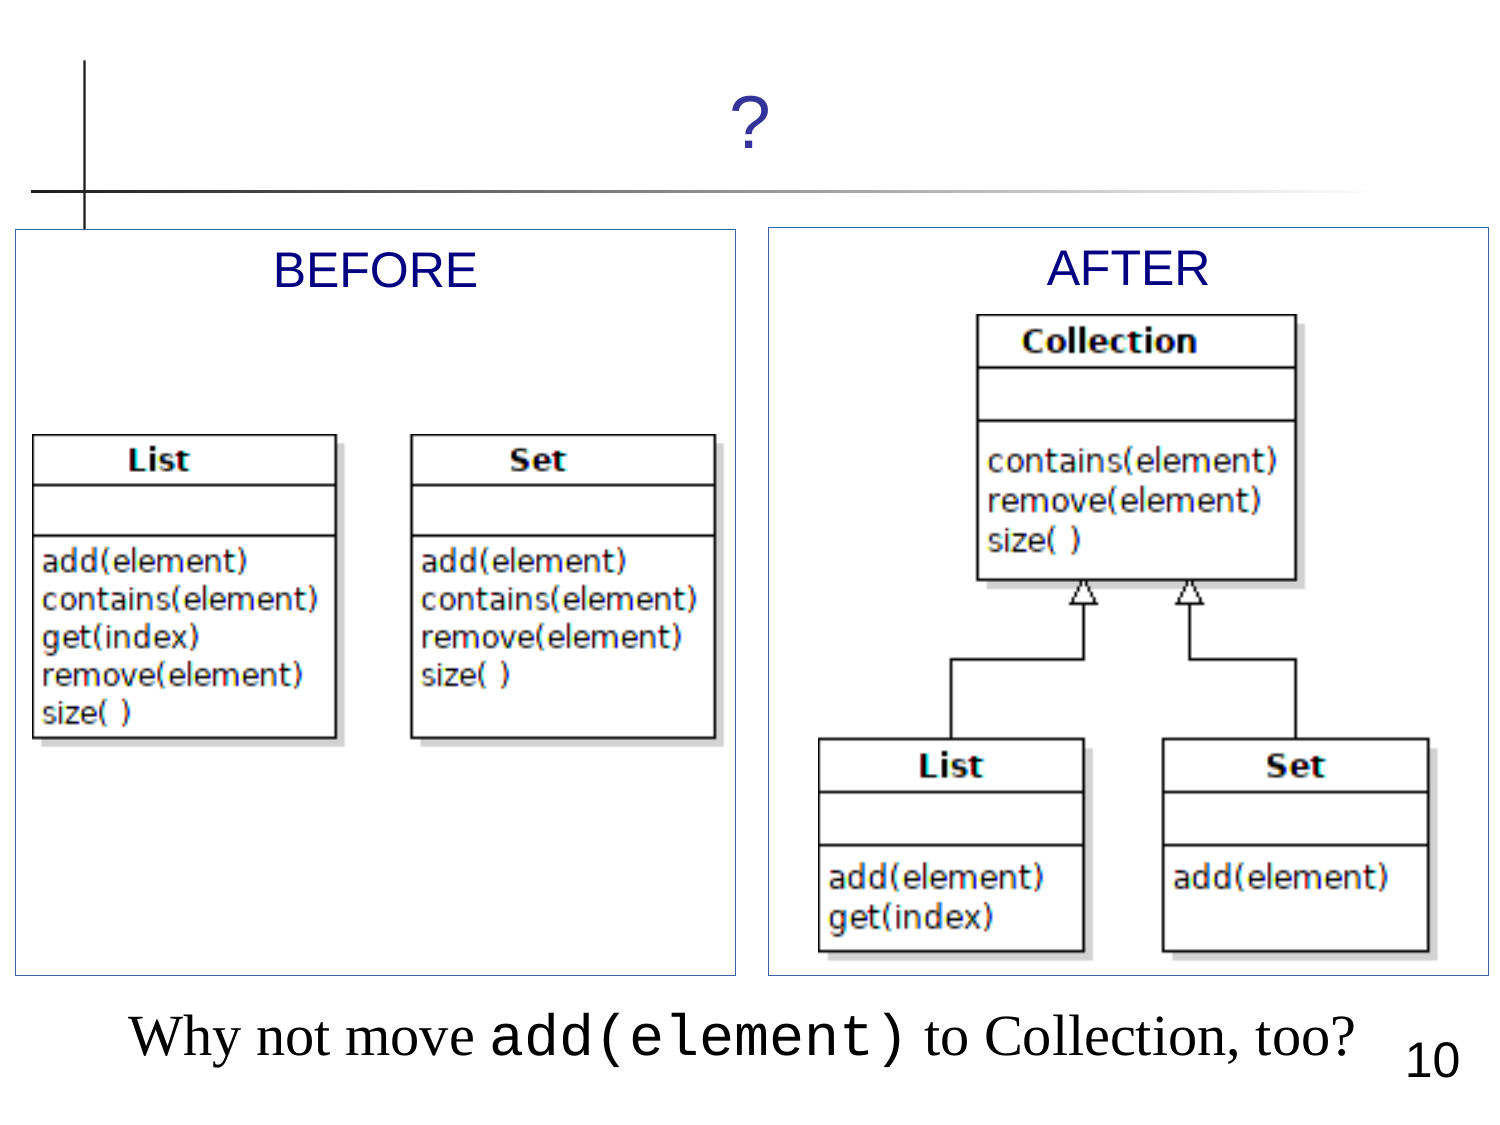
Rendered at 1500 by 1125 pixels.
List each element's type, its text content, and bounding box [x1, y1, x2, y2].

list BEFORE [15, 229, 736, 976]
picture [818, 314, 1441, 964]
title ? [50, 37, 1450, 201]
list AFTER [768, 227, 1489, 976]
text_box Why not move add(element) to Collection, too? [45, 990, 1441, 1075]
picture [32, 434, 727, 751]
text_box [1380, 1020, 1486, 1095]
